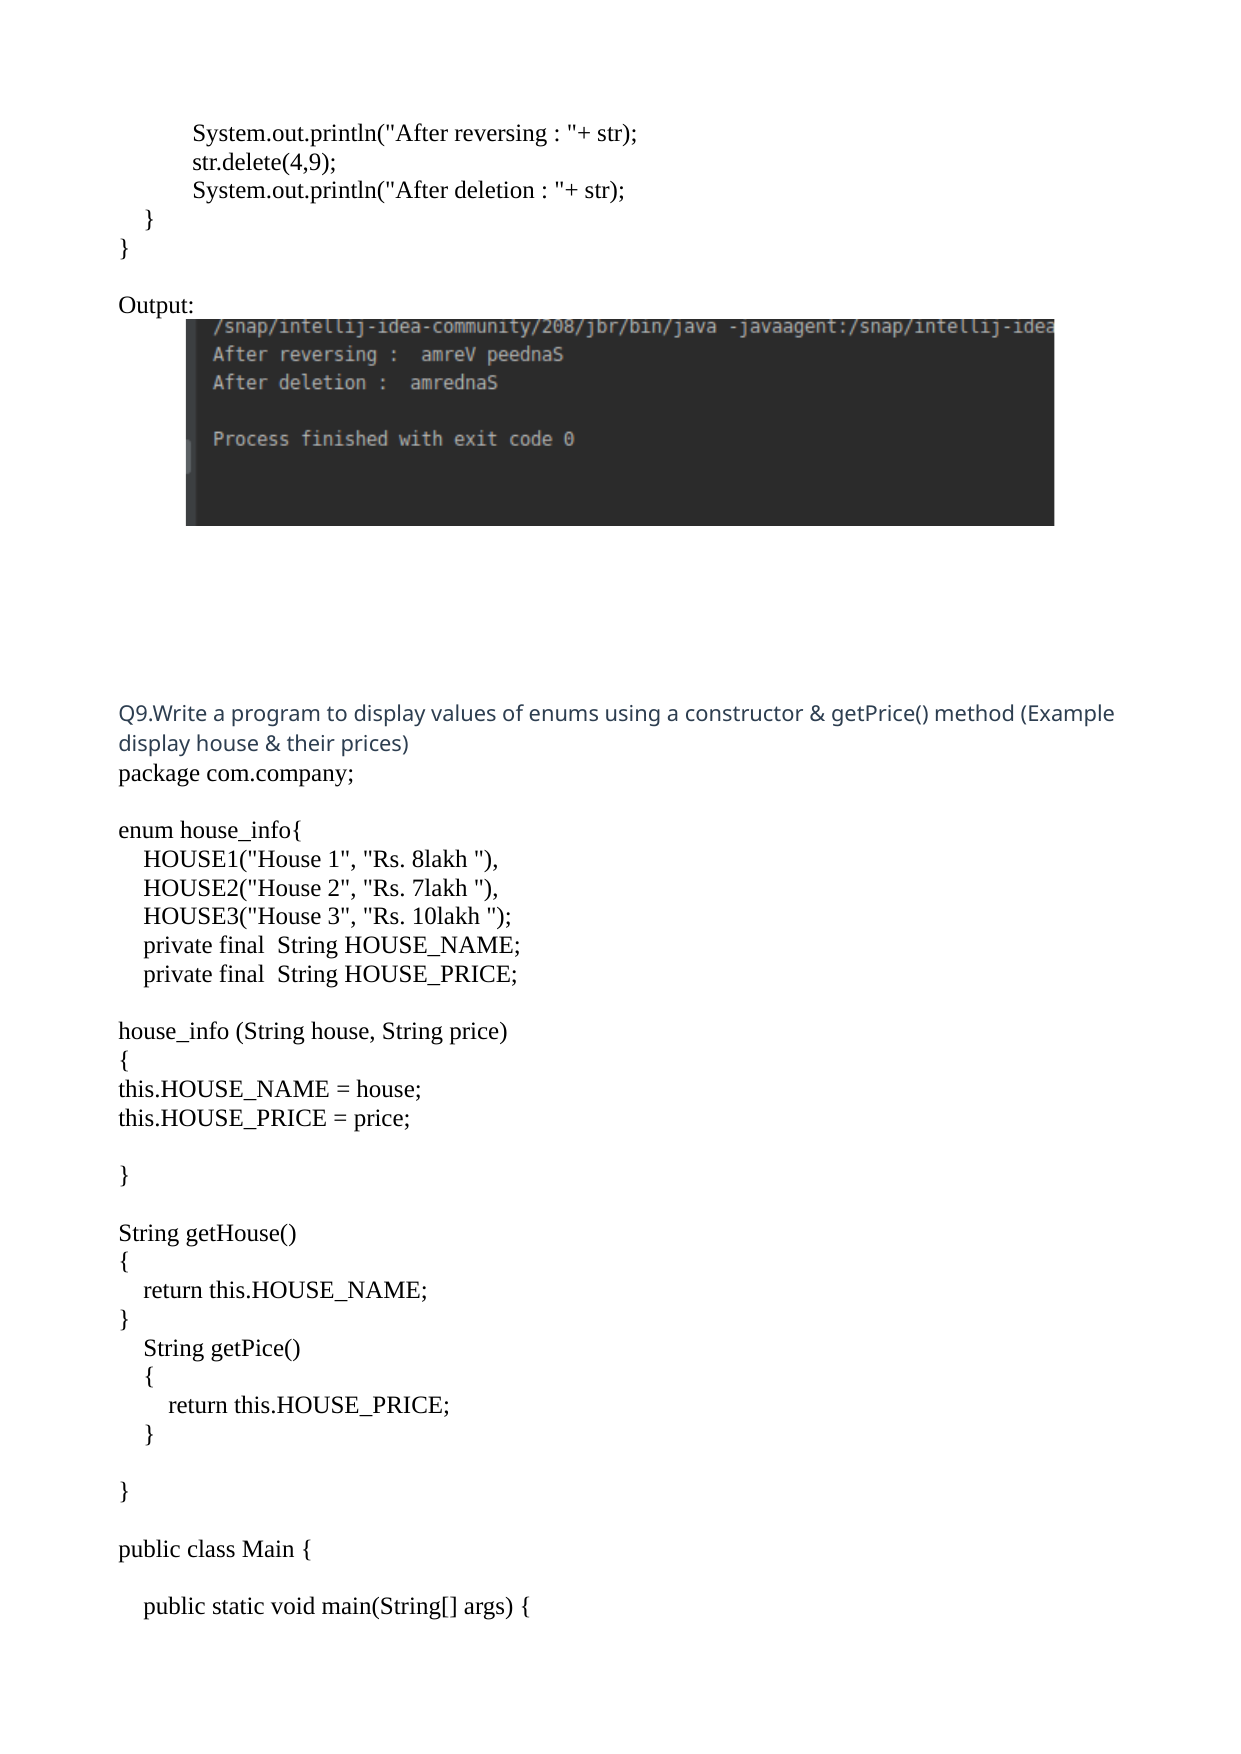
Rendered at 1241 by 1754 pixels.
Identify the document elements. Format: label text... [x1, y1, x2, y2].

text return this.HOUSE_NAME; [118, 1275, 1122, 1304]
text } [118, 204, 1122, 233]
text } [118, 233, 1122, 262]
text Q9.Write a program to display values of enums using a constructor & getPrice() method (Example display house & their prices) package com.company; [118, 698, 1122, 786]
text { [118, 1361, 1122, 1390]
text str.delete(4,9); [118, 147, 1122, 176]
text } [118, 1476, 1122, 1505]
text public class Main { [118, 1534, 1122, 1563]
text return this.HOUSE_PRICE; [118, 1390, 1122, 1419]
text enum house_info{ [118, 815, 1122, 844]
text this.HOUSE_PRICE = price; [118, 1103, 1122, 1131]
text { [118, 1246, 1122, 1275]
text this.HOUSE_NAME = house; [118, 1074, 1122, 1103]
text HOUSE3("House 3", "Rs. 10lakh "); [118, 901, 1122, 930]
text HOUSE1("House 1", "Rs. 8lakh "), [118, 844, 1122, 873]
text Output: [118, 291, 1122, 319]
text { [118, 1045, 1122, 1074]
text } [118, 1304, 1122, 1333]
text System.out.println("After deletion : "+ str); [118, 176, 1122, 204]
text } [118, 1160, 1122, 1189]
text private final String HOUSE_PRICE; [118, 959, 1122, 988]
text String getHouse() [118, 1218, 1122, 1246]
text private final String HOUSE_NAME; [118, 930, 1122, 959]
text house_info (String house, String price) [118, 1016, 1122, 1045]
text String getPice() [118, 1333, 1122, 1361]
text System.out.println("After reversing : "+ str); [118, 118, 1122, 147]
text public static void main(String[] args) { [118, 1591, 1122, 1620]
text } [118, 1419, 1122, 1448]
text HOUSE2("House 2", "Rs. 7lakh "), [118, 873, 1122, 901]
picture [185, 319, 1055, 526]
